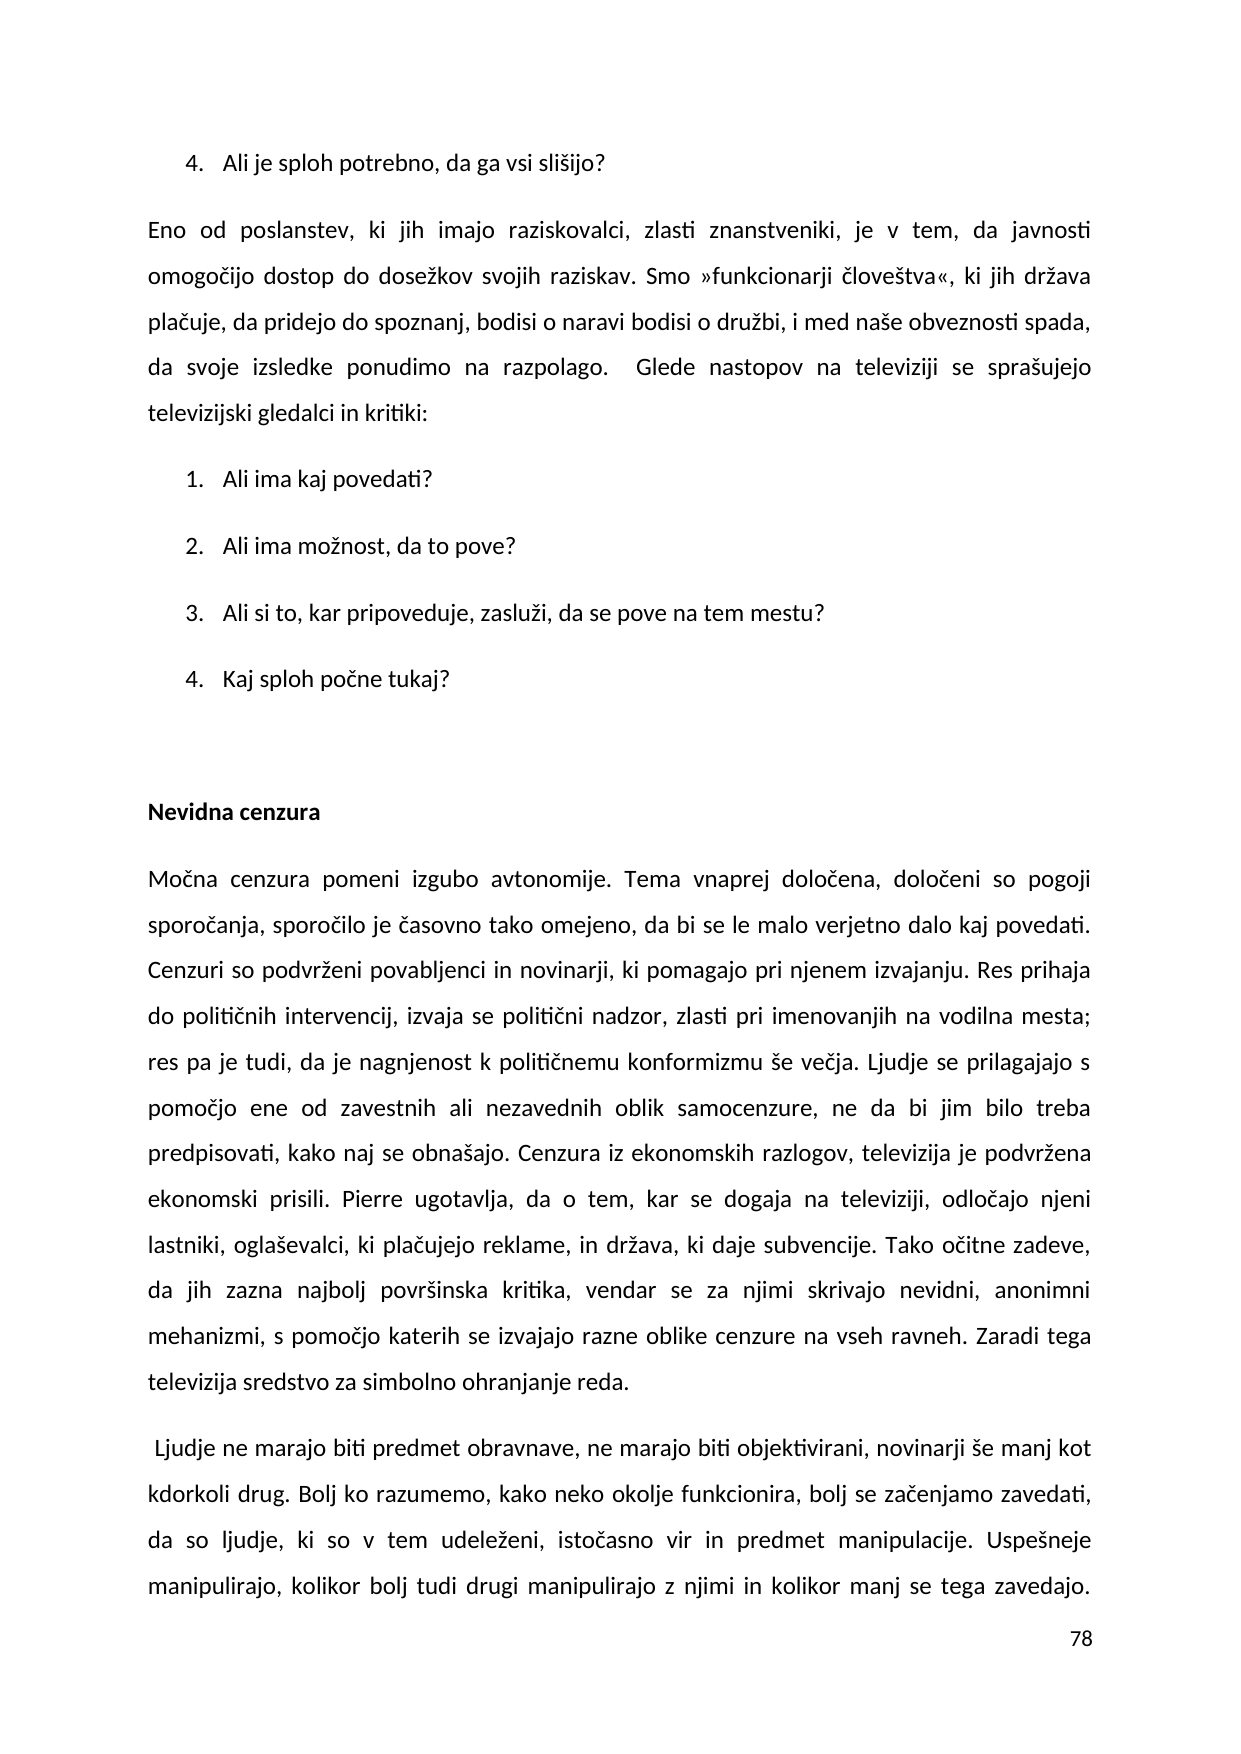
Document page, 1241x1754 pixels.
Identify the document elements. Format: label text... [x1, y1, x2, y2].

text Ljudje ne marajo biti predmet obravnave, ne marajo biti objektivirani, novinarji še manj kot kdorkoli drug. Bolj ko razumemo, kako neko okolje funkcionira, bolj se začenjamo zavedati, da so ljudje, ki so v tem udeleženi, istočasno vir in predmet manipulacije. Uspešneje manipulirajo, kolikor bolj tudi drugi manipulirajo z njimi in kolikor manj se tega zavedajo. [148, 1433, 1093, 1600]
list Kaj sploh počne tukaj? [185, 663, 1093, 694]
list Ali je sploh potrebno, da ga vsi slišijo? [185, 148, 1093, 178]
text Močna cenzura pomeni izgubo avtonomije. Tema vnaprej določena, določeni so pogoji sporočanja, sporočilo je časovno tako omejeno, da bi se le malo verjetno dalo kaj povedati. Cenzuri so podvrženi povabljenci in novinarji, ki pomagajo pri njenem izvajanju. Res prihaja do političnih intervencij, izvaja se politični nadzor, zlasti pri imenovanjih na vodilna mesta; res pa je tudi, da je nagnjenost k političnemu konformizmu še večja. Ljudje se prilagajajo s pomočjo ene od zavestnih ali nezavednih oblik samocenzure, ne da bi jim bilo treba predpisovati, kako naj se obnašajo. Cenzura iz ekonomskih razlogov, televizija je podvržena ekonomski prisili. Pierre ugotavlja, da o tem, kar se dogaja na televiziji, odločajo njeni lastniki, oglaševalci, ki plačujejo reklame, in država, ki daje subvencije. Tako očitne zadeve, da jih zazna najbolj površinska kritika, vendar se za njimi skrivajo nevidni, anonimni mehanizmi, s pomočjo katerih se izvajajo razne oblike cenzure na vseh ravneh. Zaradi tega televizija sredstvo za simbolno ohranjanje reda. [148, 863, 1093, 1397]
list Ali ima kaj povedati? [185, 464, 1093, 494]
text Nevidna cenzura [148, 796, 1093, 827]
list Ali ima možnost, da to pove? [185, 530, 1093, 561]
text Eno od poslanstev, ki jih imajo raziskovalci, zlasti znanstveniki, je v tem, da javnosti omogočijo dostop do dosežkov svojih raziskav. Smo »funkcionarji človeštva«, ki jih država plačuje, da pridejo do spoznanj, bodisi o naravi bodisi o družbi, i med naše obveznosti spada, da svoje izsledke ponudimo na razpolago. Glede nastopov na televiziji se sprašujejo televizijski gledalci in kritiki: [148, 214, 1093, 428]
list Ali si to, kar pripoveduje, zasluži, da se pove na tem mestu? [185, 597, 1093, 627]
